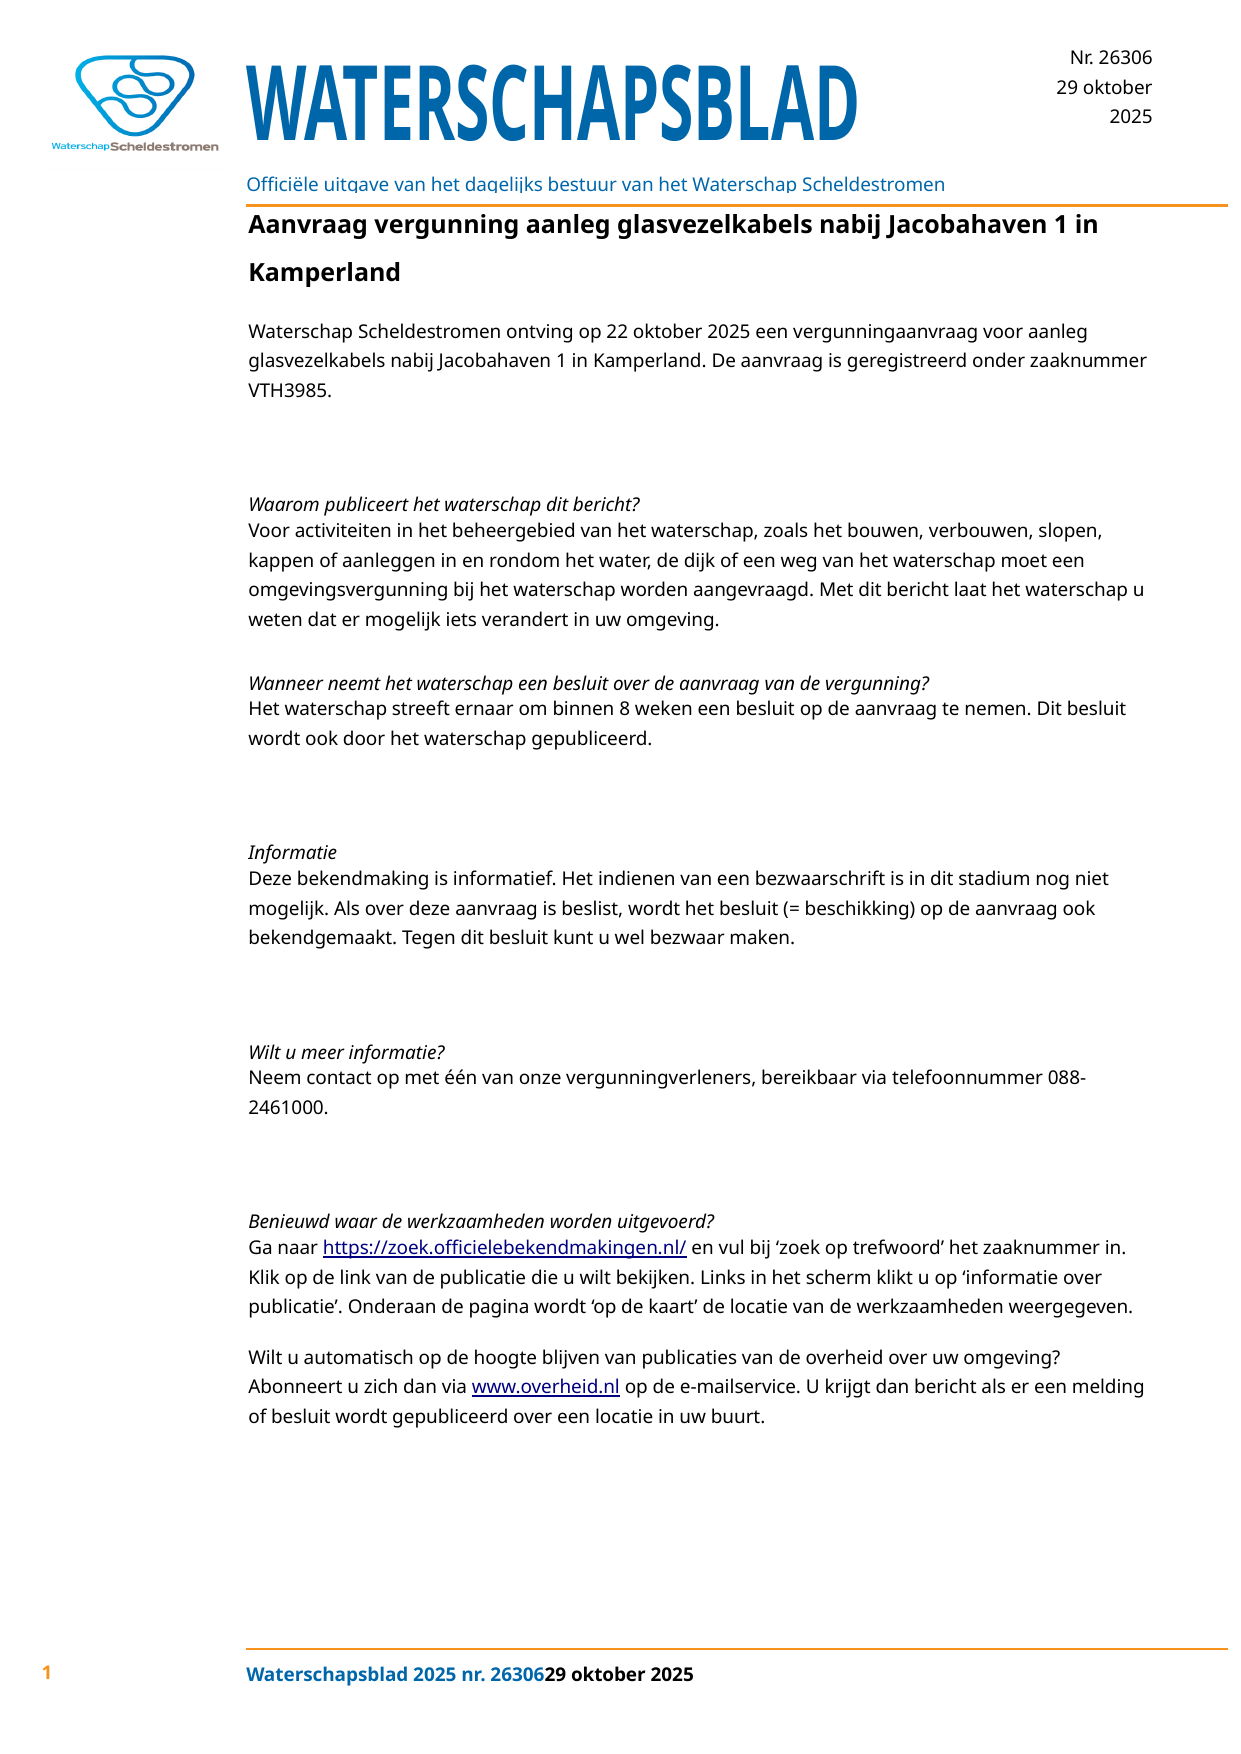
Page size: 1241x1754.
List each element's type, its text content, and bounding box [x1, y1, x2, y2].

text Voor activiteiten in het beheergebied van het waterschap, zoals het bouwen, verbouwen, slopen, kappen of aanleggen in en rondom het water, de dijk of een weg van het waterschap moet een omgevingsvergunning bij het waterschap worden aangevraagd. Met dit bericht laat het waterschap u weten dat er mogelijk iets verandert in uw omgeving. [248, 517, 1152, 632]
text Informatie [248, 839, 1152, 865]
text Neem contact op met één van onze vergunningverleners, bereikbaar via telefoonnummer 088-2461000. [248, 1064, 1152, 1120]
text Deze bekendmaking is informatief. Het indienen van een bezwaarschrift is in dit stadium nog niet mogelijk. Als over deze aanvraag is beslist, wordt het besluit (= beschikking) op de aanvraag ook bekendgemaakt. Tegen dit besluit kunt u wel bezwaar maken. [248, 865, 1152, 950]
text Wilt u automatisch op de hoogte blijven van publicaties van de overheid over uw omgeving? Abonneert u zich dan via www.overheid.nl op de e-mailservice. U krijgt dan bericht als er een melding of besluit wordt gepubliceerd over een locatie in uw buurt. [248, 1344, 1152, 1429]
picture [41, 47, 231, 172]
text Het waterschap streeft ernaar om binnen 8 weken een besluit op de aanvraag te nemen. Dit besluit wordt ook door het waterschap gepubliceerd. [248, 696, 1152, 751]
text Wilt u meer informatie? [248, 1039, 1152, 1064]
text Waarom publiceert het waterschap dit bericht? [248, 491, 1152, 517]
text Wanneer neemt het waterschap een besluit over de aanvraag van de vergunning? [248, 670, 1152, 696]
text Benieuwd waar de werkzaamheden worden uitgevoerd? [248, 1208, 1152, 1234]
text Aanvraag vergunning aanleg glasvezelkabels nabij Jacobahaven 1 in Kamperland [248, 207, 1152, 288]
text Waterschap Scheldestromen ontving op 22 oktober 2025 een vergunningaanvraag voor aanleg glasvezelkabels nabij Jacobahaven 1 in Kamperland. De aanvraag is geregistreerd onder zaaknummer VTH3985. [248, 318, 1152, 403]
text Ga naar https://zoek.officielebekendmakingen.nl/ en vul bij ‘zoek op trefwoord’ het zaaknummer in. Klik op de link van de publicatie die u wilt bekijken. Links in het scherm klikt u op ‘informatie over publicatie’. Onderaan de pagina wordt ‘op de kaart’ de locatie van de werkzaamheden weergegeven. [248, 1234, 1152, 1319]
